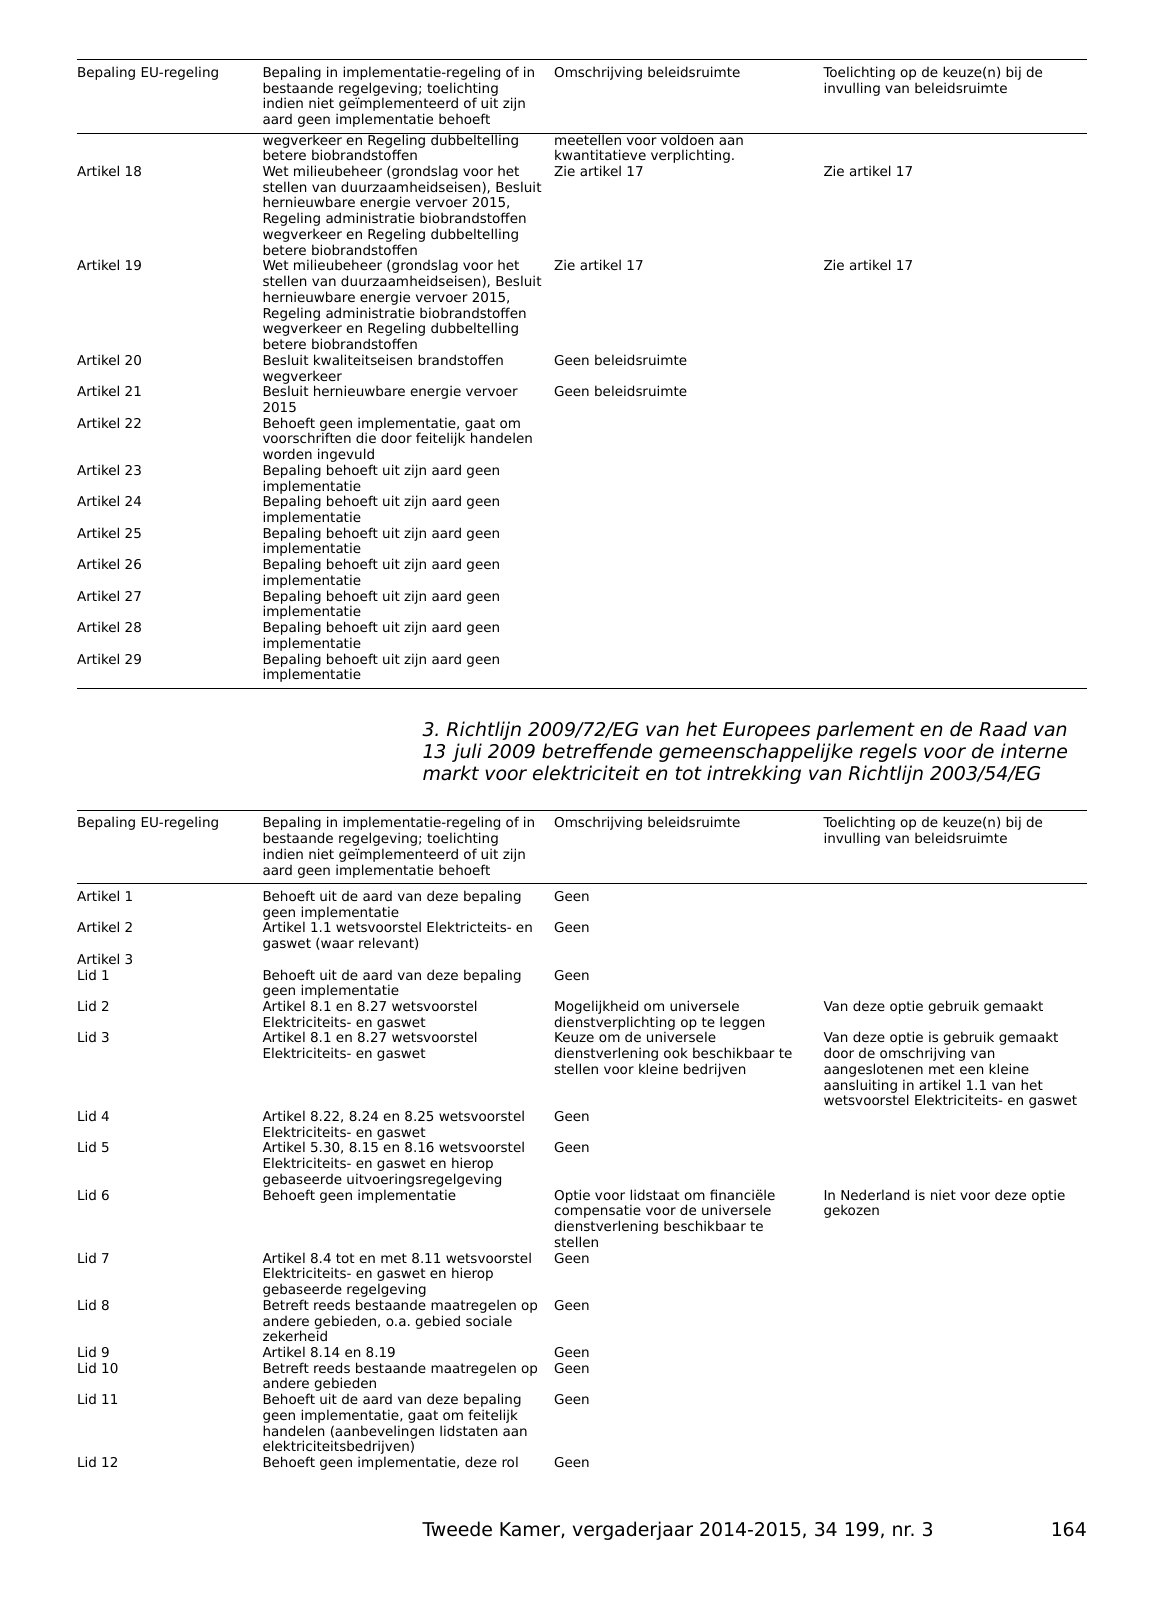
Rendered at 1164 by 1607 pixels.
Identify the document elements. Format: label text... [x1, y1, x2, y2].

table_cell [548, 416, 817, 463]
table_cell Lid 7 [77, 1250, 256, 1298]
table_cell Lid 1 [77, 967, 256, 999]
table_cell Artikel 8.14 en 8.19 [256, 1345, 548, 1361]
table_header Bepaling in implementatie-regeling of in bestaande regelgeving; toelichting indien niet geïmplementeerd of uit zijn aard geen implementatie behoeft [256, 811, 548, 883]
table_cell Artikel 25 [77, 526, 256, 557]
table_cell Artikel 19 [77, 258, 256, 353]
table_cell [548, 952, 817, 967]
table_cell Artikel 3 [77, 952, 256, 967]
table_cell [548, 494, 817, 526]
table_cell Bepaling behoeft uit zijn aard geen implementatie [256, 557, 548, 588]
table_cell Optie voor lidstaat om financiële compensatie voor de universele dienstverlening beschikbaar te stellen [548, 1188, 817, 1250]
table_cell Zie artikel 17 [548, 164, 817, 258]
table_cell [817, 1455, 1087, 1471]
table_cell [817, 463, 1087, 494]
table_cell Artikel 26 [77, 557, 256, 588]
table_cell Betreft reeds bestaande maatregelen op andere gebieden, o.a. gebied sociale zekerheid [256, 1298, 548, 1345]
table_cell Lid 8 [77, 1298, 256, 1345]
table_cell Bepaling behoeft uit zijn aard geen implementatie [256, 651, 548, 688]
table_cell Behoeft uit de aard van deze bepaling geen implementatie [256, 967, 548, 999]
table_cell Behoeft uit de aard van deze bepaling geen implementatie, gaat om feitelijk handelen (aanbevelingen lidstaten aan elektriciteitsbedrijven) [256, 1392, 548, 1455]
table_cell [548, 557, 817, 588]
table_cell [817, 620, 1087, 651]
table_cell [817, 1250, 1087, 1298]
table_cell Lid 11 [77, 1392, 256, 1455]
table_cell [548, 651, 817, 688]
table_cell [817, 494, 1087, 526]
table_cell [548, 589, 817, 620]
table_cell Lid 12 [77, 1455, 256, 1471]
table_cell Wet milieubeheer (grondslag voor het stellen van duurzaamheidseisen), Besluit hernieuwbare energie vervoer 2015, Regeling administratie biobrandstoffen wegverkeer en Regeling dubbeltelling betere biobrandstoffen [256, 258, 548, 353]
table_header Toelichting op de keuze(n) bij de invulling van beleidsruimte [817, 60, 1087, 132]
table_cell Lid 4 [77, 1109, 256, 1140]
table_cell Artikel 1.1 wetsvoorstel Elektricteits- en gaswet (waar relevant) [256, 920, 548, 952]
table_cell Geen beleidsruimte [548, 353, 817, 384]
table_cell Artikel 27 [77, 589, 256, 620]
table_cell [817, 1140, 1087, 1187]
table_cell Artikel 2 [77, 920, 256, 952]
table_cell Bepaling behoeft uit zijn aard geen implementatie [256, 463, 548, 494]
table_cell Geen [548, 1392, 817, 1455]
table_cell [817, 384, 1087, 416]
table_cell Zie artikel 17 [548, 258, 817, 353]
table_cell [817, 557, 1087, 588]
table_cell Lid 10 [77, 1361, 256, 1392]
table_cell Artikel 1 [77, 884, 256, 920]
table_cell wegverkeer en Regeling dubbeltelling betere biobrandstoffen [256, 134, 548, 164]
table_cell [817, 1392, 1087, 1455]
table_cell Zie artikel 17 [817, 258, 1087, 353]
table_cell Behoeft geen implementatie, deze rol [256, 1455, 548, 1471]
table_cell [817, 353, 1087, 384]
table_cell Betreft reeds bestaande maatregelen op andere gebieden [256, 1361, 548, 1392]
table_cell Artikel 24 [77, 494, 256, 526]
table_cell [817, 952, 1087, 967]
table_cell meetellen voor voldoen aan kwantitatieve verplichting. [548, 134, 817, 164]
table_cell Artikel 28 [77, 620, 256, 651]
table_cell Van deze optie gebruik gemaakt [817, 999, 1087, 1030]
table_cell Lid 6 [77, 1188, 256, 1250]
table_cell [817, 1109, 1087, 1140]
subtitle 3. Richtlijn 2009/72/EG van het Europees parlement en de Raad van 13 juli 2009 betreffende gemeenschappelijke regels voor de interne markt voor elektriciteit en tot intrekking van Richtlijn 2003/54/EG [422, 719, 1087, 784]
table_cell Geen [548, 1298, 817, 1345]
table_cell Besluit hernieuwbare energie vervoer 2015 [256, 384, 548, 416]
table_cell Geen [548, 967, 817, 999]
table_cell Behoeft uit de aard van deze bepaling geen implementatie [256, 884, 548, 920]
table_header Bepaling EU-regeling [77, 60, 256, 132]
table_cell Mogelijkheid om universele dienstverplichting op te leggen [548, 999, 817, 1030]
table_cell Zie artikel 17 [817, 164, 1087, 258]
table_cell Geen [548, 1345, 817, 1361]
table_cell Bepaling behoeft uit zijn aard geen implementatie [256, 494, 548, 526]
table_cell Artikel 29 [77, 651, 256, 688]
table_cell [817, 589, 1087, 620]
table_cell [817, 134, 1087, 164]
table_cell [817, 651, 1087, 688]
table_cell [77, 134, 256, 164]
table_cell Artikel 8.22, 8.24 en 8.25 wetsvoorstel Elektriciteits- en gaswet [256, 1109, 548, 1140]
table_cell Geen [548, 1455, 817, 1471]
table_cell Artikel 8.1 en 8.27 wetsvoorstel Elektriciteits- en gaswet [256, 1030, 548, 1109]
table_cell Geen [548, 1140, 817, 1187]
table_cell Bepaling behoeft uit zijn aard geen implementatie [256, 620, 548, 651]
table_cell [548, 620, 817, 651]
table_cell Lid 2 [77, 999, 256, 1030]
table_cell Artikel 23 [77, 463, 256, 494]
table_cell Artikel 22 [77, 416, 256, 463]
table_cell Lid 9 [77, 1345, 256, 1361]
table_cell Geen [548, 1109, 817, 1140]
table_cell Lid 5 [77, 1140, 256, 1187]
table_cell Geen [548, 1250, 817, 1298]
table_cell [817, 884, 1087, 920]
table_cell In Nederland is niet voor deze optie gekozen [817, 1188, 1087, 1250]
table_cell Artikel 18 [77, 164, 256, 258]
table_cell [817, 1361, 1087, 1392]
table_header Omschrijving beleidsruimte [548, 811, 817, 883]
table_cell Bepaling behoeft uit zijn aard geen implementatie [256, 526, 548, 557]
table_header Bepaling in implementatie-regeling of in bestaande regelgeving; toelichting indien niet geïmplementeerd of uit zijn aard geen implementatie behoeft [256, 60, 548, 132]
table_header Omschrijving beleidsruimte [548, 60, 817, 132]
table_cell Geen [548, 1361, 817, 1392]
table_cell [548, 463, 817, 494]
table_cell Geen [548, 920, 817, 952]
table_cell [256, 952, 548, 967]
table_cell [817, 967, 1087, 999]
table_cell [548, 526, 817, 557]
table_cell [817, 526, 1087, 557]
table_cell Besluit kwaliteitseisen brandstoffen wegverkeer [256, 353, 548, 384]
table_cell [817, 416, 1087, 463]
table_cell [817, 1298, 1087, 1345]
table_cell Wet milieubeheer (grondslag voor het stellen van duurzaamheidseisen), Besluit hernieuwbare energie vervoer 2015, Regeling administratie biobrandstoffen wegverkeer en Regeling dubbeltelling betere biobrandstoffen [256, 164, 548, 258]
table_cell Artikel 21 [77, 384, 256, 416]
table_cell Keuze om de universele dienstverlening ook beschikbaar te stellen voor kleine bedrijven [548, 1030, 817, 1109]
table_cell [817, 1345, 1087, 1361]
table_cell Artikel 8.1 en 8.27 wetsvoorstel Elektriciteits- en gaswet [256, 999, 548, 1030]
table_cell Artikel 5.30, 8.15 en 8.16 wetsvoorstel Elektriciteits- en gaswet en hierop gebaseerde uitvoeringsregelgeving [256, 1140, 548, 1187]
table_header Bepaling EU-regeling [77, 811, 256, 883]
table_cell Geen [548, 884, 817, 920]
table_header Toelichting op de keuze(n) bij de invulling van beleidsruimte [817, 811, 1087, 883]
table_cell Van deze optie is gebruik gemaakt door de omschrijving van aangeslotenen met een kleine aansluiting in artikel 1.1 van het wetsvoorstel Elektriciteits- en gaswet [817, 1030, 1087, 1109]
table_cell Behoeft geen implementatie [256, 1188, 548, 1250]
table_cell Artikel 20 [77, 353, 256, 384]
table_cell Geen beleidsruimte [548, 384, 817, 416]
table_cell Behoeft geen implementatie, gaat om voorschriften die door feitelijk handelen worden ingevuld [256, 416, 548, 463]
table_cell Artikel 8.4 tot en met 8.11 wetsvoorstel Elektriciteits- en gaswet en hierop gebaseerde regelgeving [256, 1250, 548, 1298]
table_cell Bepaling behoeft uit zijn aard geen implementatie [256, 589, 548, 620]
table_cell [817, 920, 1087, 952]
table_cell Lid 3 [77, 1030, 256, 1109]
